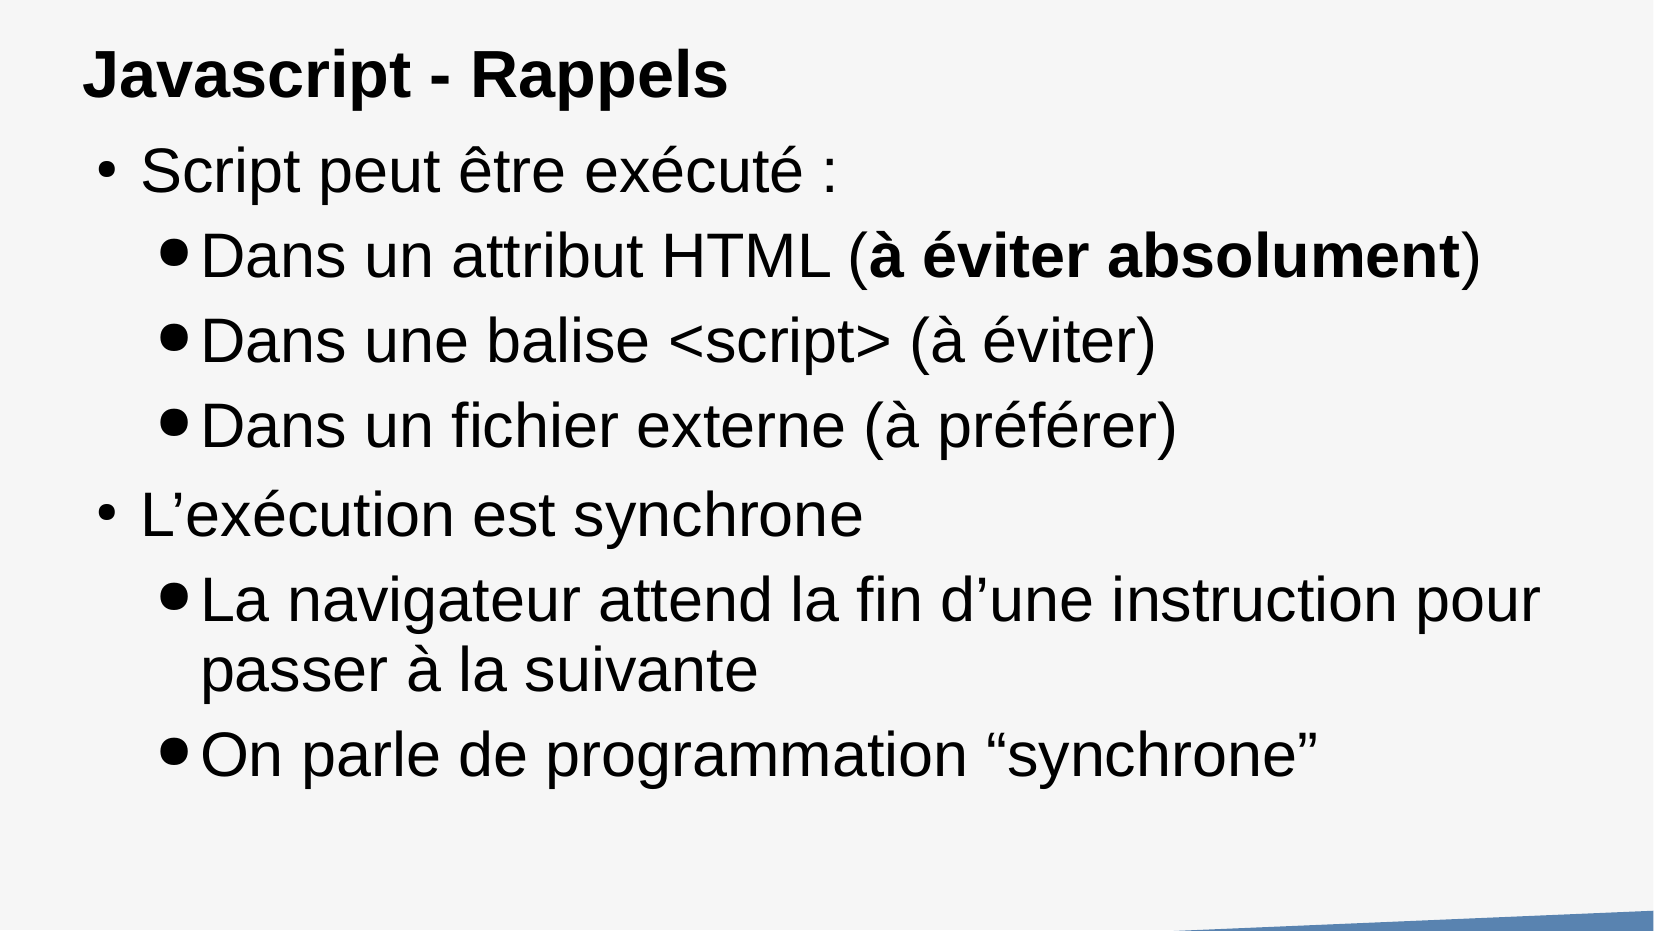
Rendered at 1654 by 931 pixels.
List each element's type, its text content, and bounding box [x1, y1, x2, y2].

title Javascript - Rappels [82, 37, 1571, 114]
list Script peut être exécuté : Dans un attribut HTML (à éviter absolument) Dans une balise <script> (à éviter) Dans un fichier externe (à préférer) L’exécution est synchrone La navigateur attend la fin d’une instruction pour passer à la suivante On parle de programmation “synchrone” [80, 135, 1620, 798]
text_box [1173, 910, 1654, 931]
